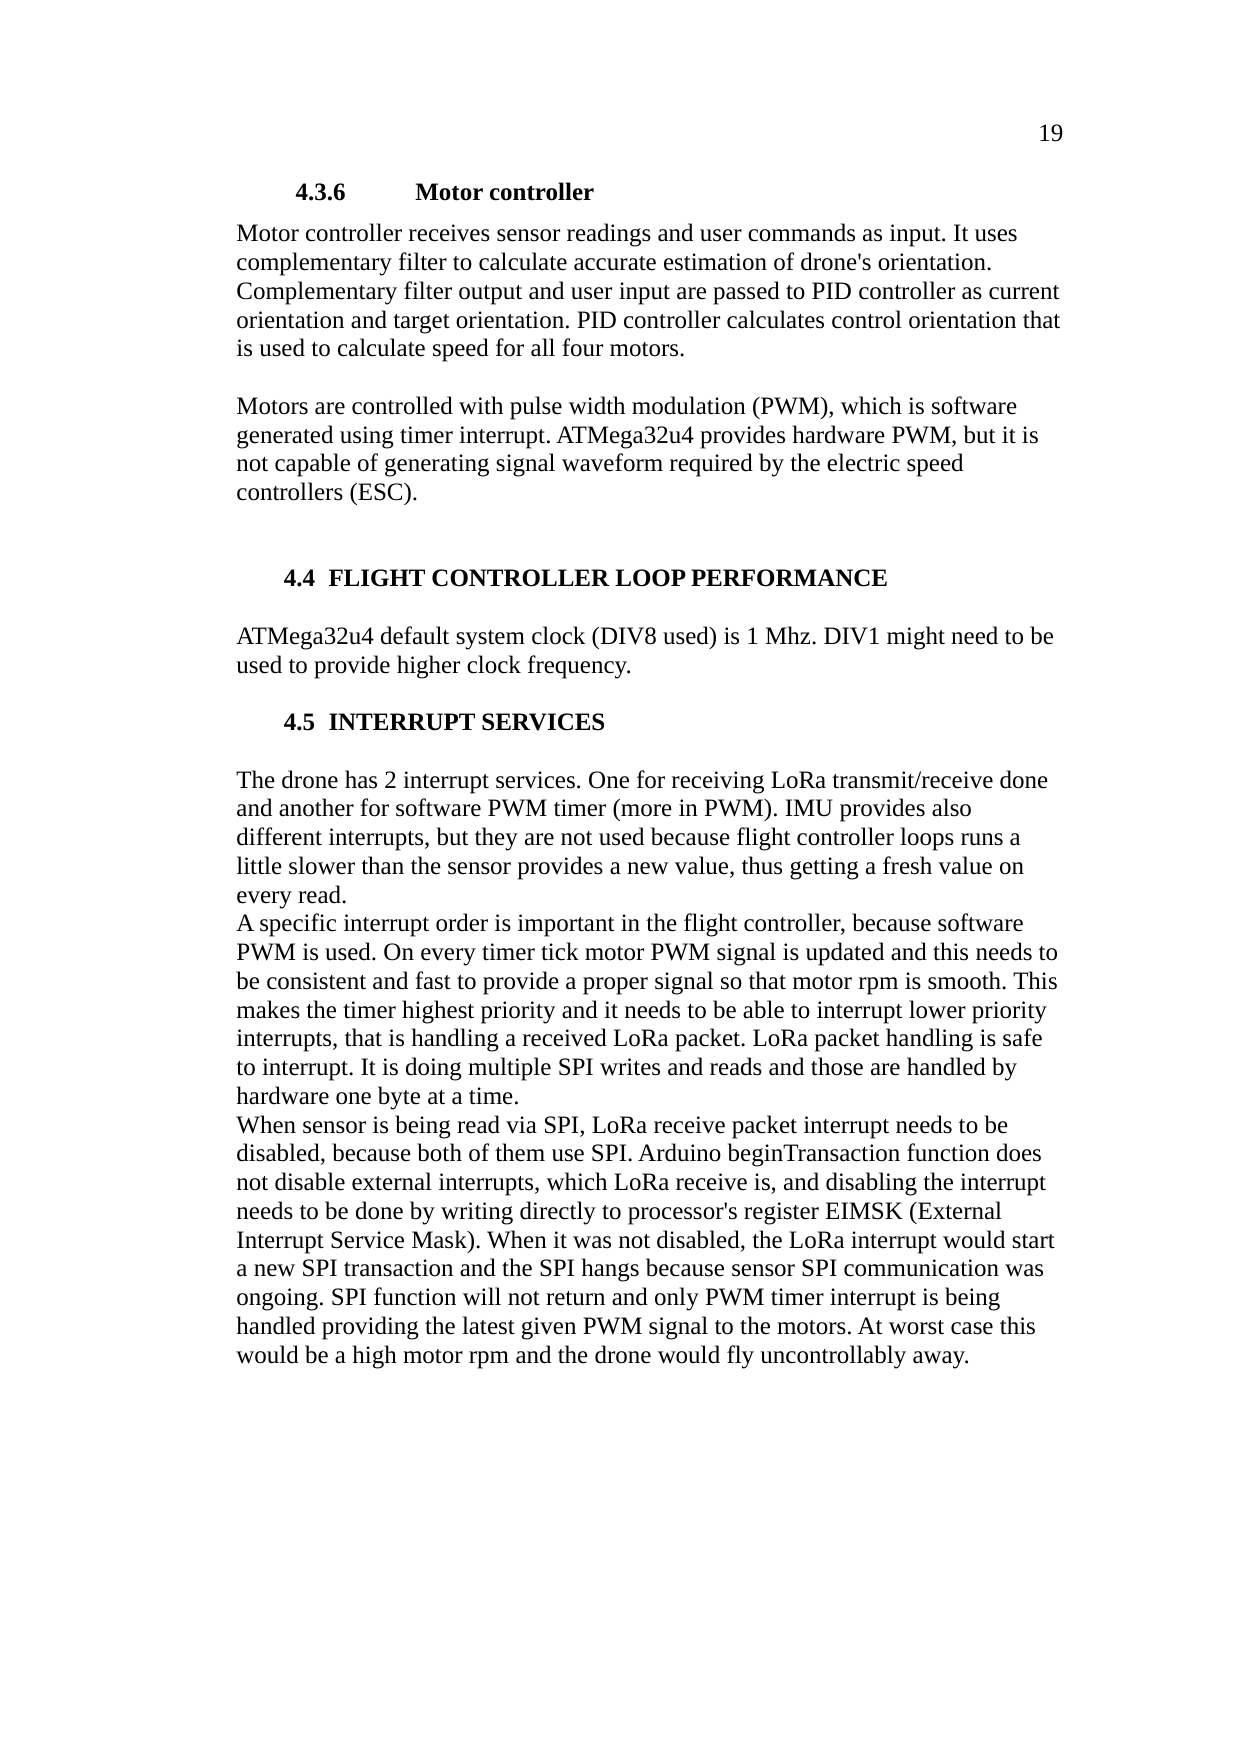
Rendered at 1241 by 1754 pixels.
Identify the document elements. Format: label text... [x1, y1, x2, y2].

text When sensor is being read via SPI, LoRa receive packet interrupt needs to be disabled, because both of them use SPI. Arduino beginTransaction function does not disable external interrupts, which LoRa receive is, and disabling the interrupt needs to be done by writing directly to processor's register EIMSK (External Interrupt Service Mask). When it was not disabled, the LoRa interrupt would start a new SPI transaction and the SPI hangs because sensor SPI communication was ongoing. SPI function will not return and only PWM timer interrupt is being handled providing the latest given PWM signal to the motors. At worst case this would be a high motor rpm and the drone would fly uncontrollably away. [236, 1110, 1063, 1368]
text Motors are controlled with pulse width modulation (PWM), which is software generated using timer interrupt. ATMega32u4 provides hardware PWM, but it is not capable of generating signal waveform required by the electric speed controllers (ESC). [236, 391, 1063, 506]
text Motor controller receives sensor readings and user commands as input. It uses complementary filter to calculate accurate estimation of drone's orientation. Complementary filter output and user input are passed to PID controller as current orientation and target orientation. PID controller calculates control orientation that is used to calculate speed for all four motors. [236, 218, 1063, 362]
text A specific interrupt order is important in the flight controller, because software PWM is used. On every timer tick motor PWM signal is updated and this needs to be consistent and fast to provide a proper signal so that motor rpm is smooth. This makes the timer highest priority and it needs to be able to interrupt lower priority interrupts, that is handling a received LoRa packet. LoRa packet handling is safe to interrupt. It is doing multiple SPI writes and reads and those are handled by hardware one byte at a time. [236, 908, 1063, 1110]
subtitle Interrupt services [283, 707, 1063, 736]
text The drone has 2 interrupt services. One for receiving LoRa transmit/receive done and another for software PWM timer (more in PWM). IMU provides also different interrupts, but they are not used because flight controller loops runs a little slower than the sensor provides a new value, thus getting a fresh value on every read. [236, 765, 1063, 908]
subtitle Flight controller loop performance [283, 563, 1063, 592]
text ATMega32u4 default system clock (DIV8 used) is 1 Mhz. DIV1 might need to be used to provide higher clock frequency. [236, 621, 1063, 678]
subtitle Motor controller [295, 177, 1063, 206]
